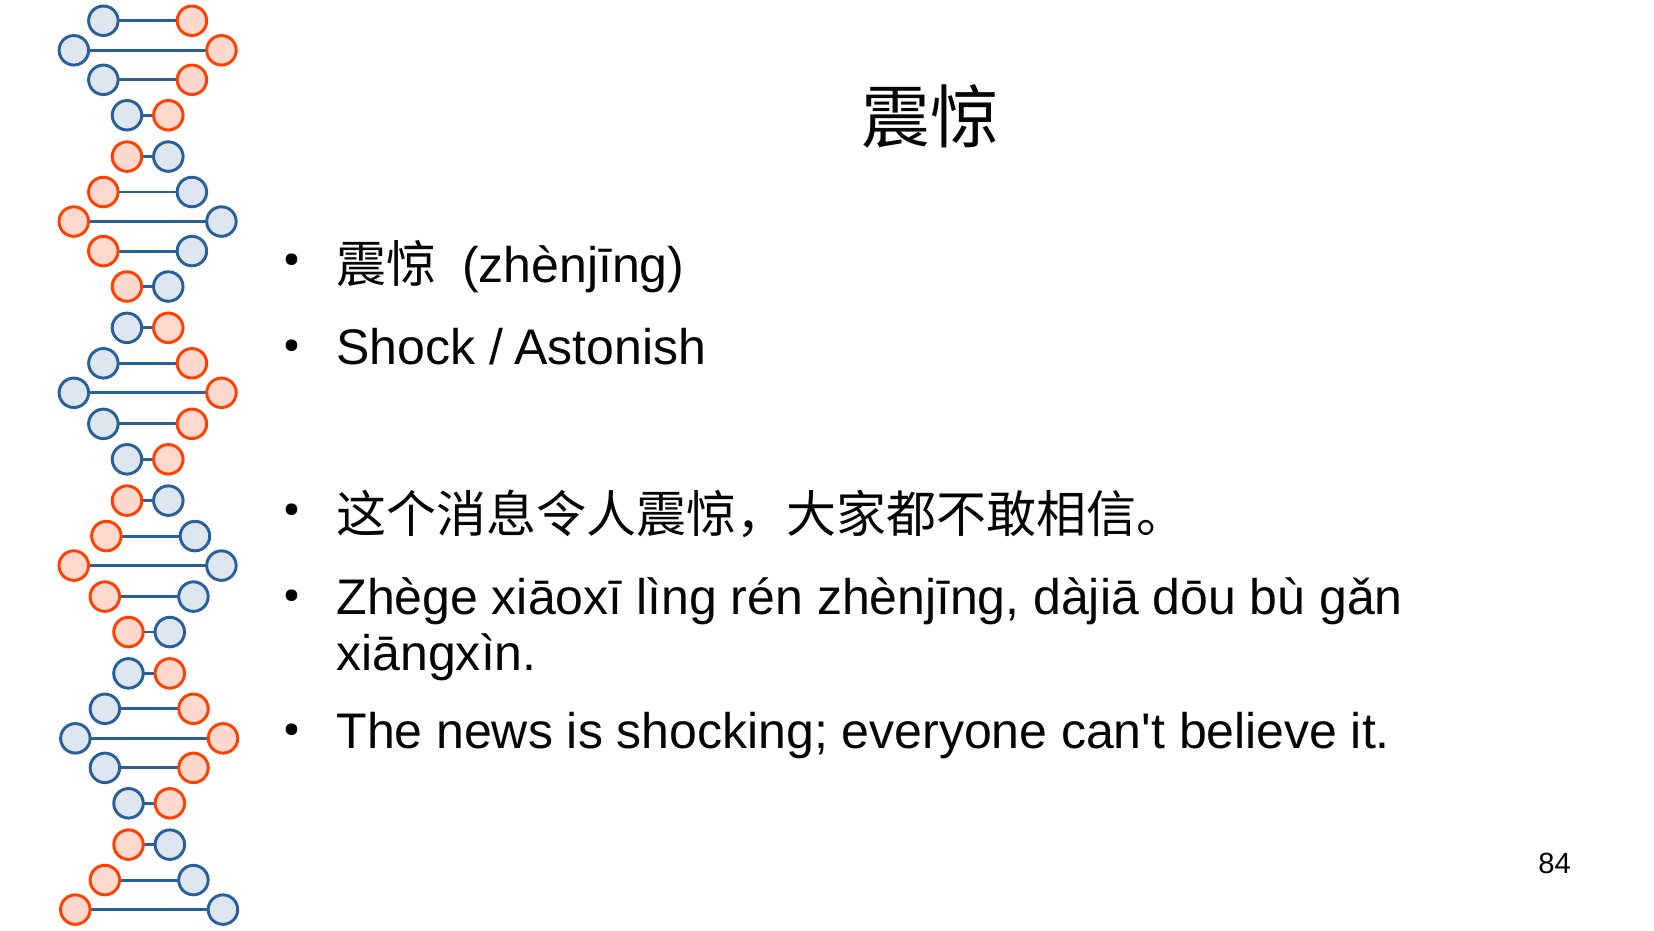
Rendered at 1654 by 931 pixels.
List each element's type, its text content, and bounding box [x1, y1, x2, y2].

list 震惊 (zhènjīng) Shock / Astonish 这个消息令人震惊，大家都不敢相信。 Zhège xiāoxī lìng rén zhènjīng, dàjiā dōu bù gǎn xiāngxìn. The news is shocking; everyone can't believe it. [265, 224, 1595, 764]
title 震惊 [265, 35, 1595, 189]
